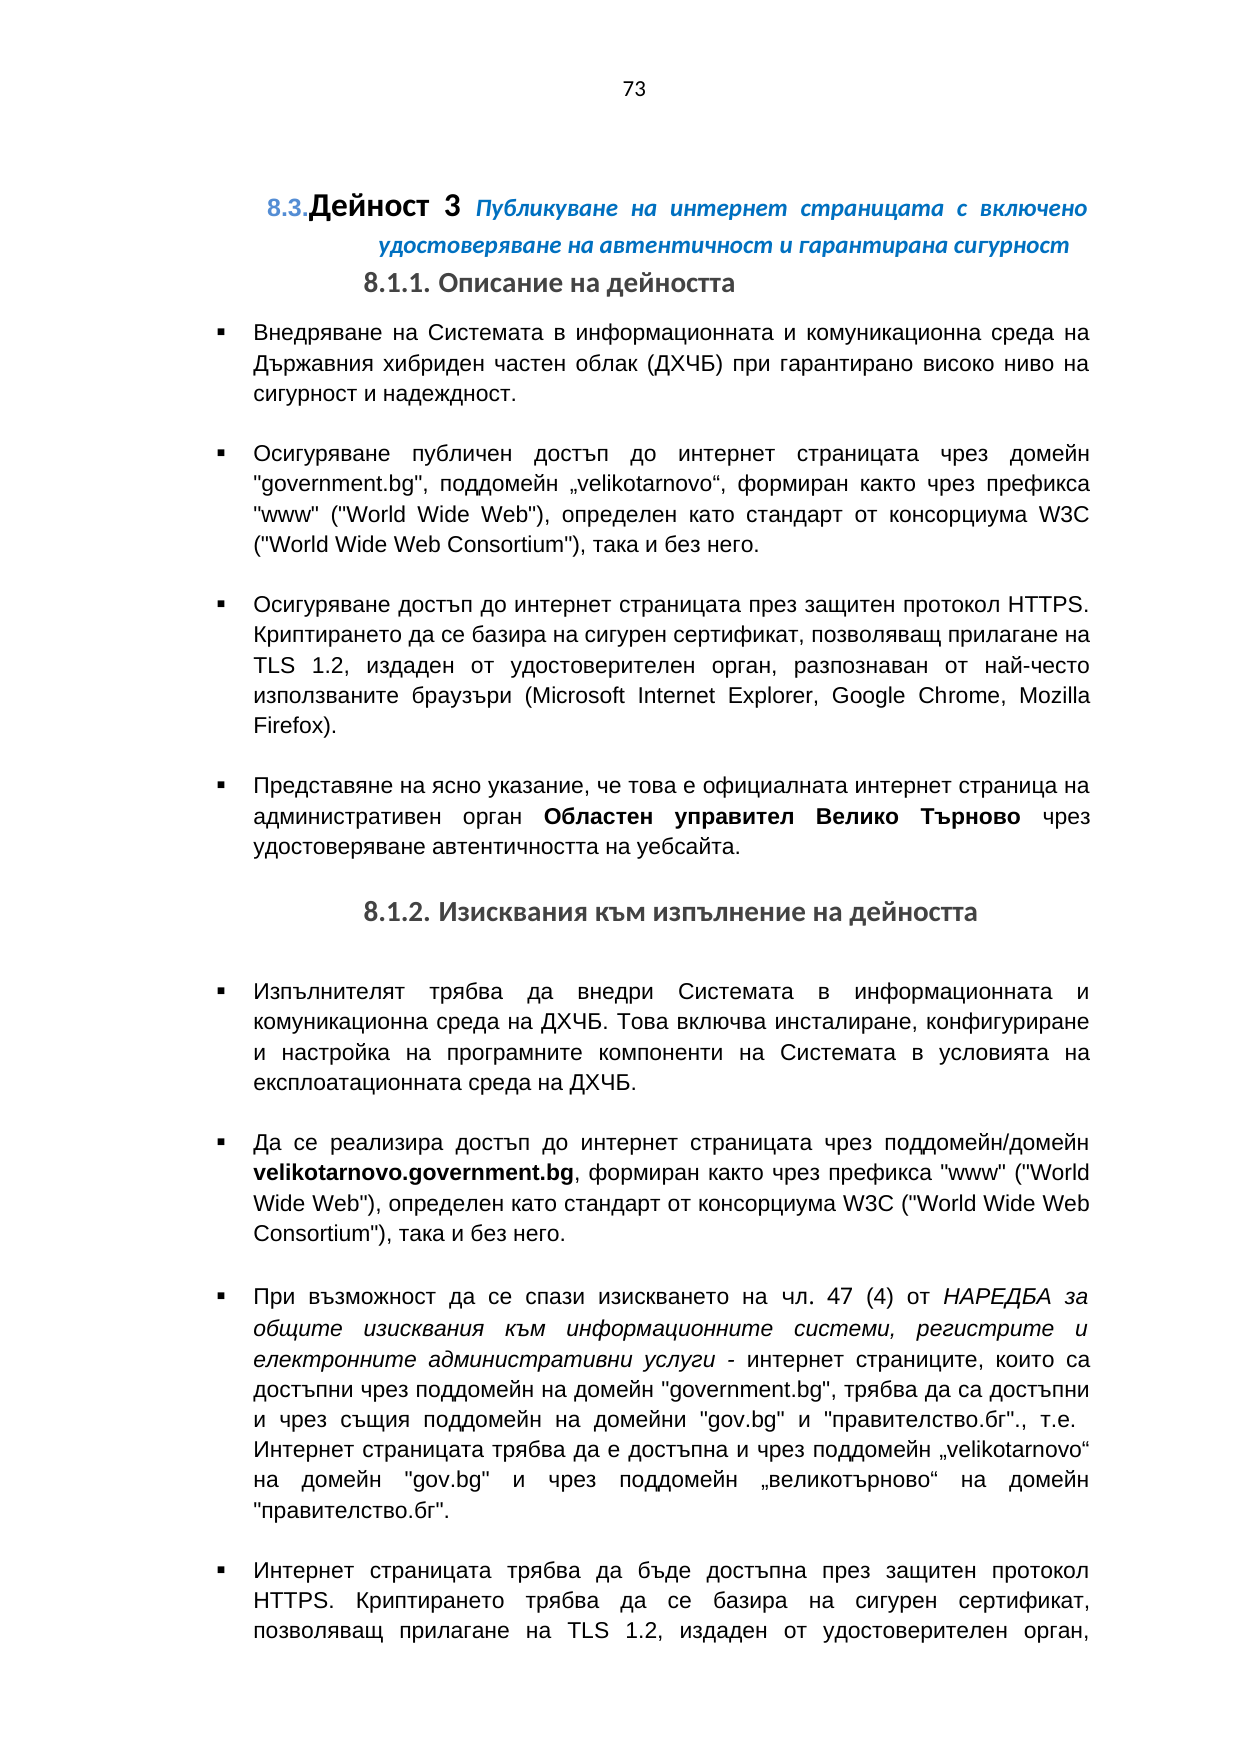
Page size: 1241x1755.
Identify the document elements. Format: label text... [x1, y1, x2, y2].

list Осигуряване достъп до интернет страницата през защитен протокол HTTPS. Криптирането да се базира на сигурен сертификат, позволяващ прилагане на TLS 1.2, издаден от удостоверителен орган, разпознаван от най-често използваните браузъри (Microsoft Internet Explorer, Google Chrome, Mozilla Firefox). [216, 591, 1090, 738]
list Интернет страницата трябва да бъде достъпна през защитен протокол HTTPS. Криптирането трябва да се базира на сигурен сертификат, позволяващ прилагане на TLS 1.2, издаден от удостоверителен орган, [216, 1557, 1090, 1644]
list Осигуряване публичен достъп до интернет страницата чрез домейн "government.bg", поддомейн „velikotarnovo“, формиран както чрез префикса "www" ("World Wide Web"), определен като стандарт от консорциума W3C ("World Wide Web Consortium"), така и без него. [216, 440, 1090, 557]
list Изпълнителят трябва да внедри Системата в информационната и комуникационна среда на ДХЧБ. Това включва инсталиране, конфигуриране и настройка на програмните компоненти на Системата в условията на експлоатационната среда на ДХЧБ. [216, 978, 1090, 1095]
list Изисквания към изпълнение на дейността [363, 893, 1090, 929]
list Да се реализира достъп до интернет страницата чрез поддомейн/домейн velikotarnovo.government.bg, формиран както чрез префикса "www" ("World Wide Web"), определен като стандарт от консорциума W3C ("World Wide Web Consortium"), така и без него. [216, 1129, 1090, 1246]
list Описание на дейността [363, 264, 1090, 300]
list Представяне на ясно указание, че това е официалната интернет страница на административен орган Областен управител Велико Търново чрез удостоверяване автентичността на уебсайта. [216, 772, 1090, 859]
list Дейност 3 Публикуване на интернет страницата с включено удостоверяване на автентичност и гарантирана сигурност [267, 184, 1090, 260]
list При възможност да се спази изискването на чл. 47 (4) от НАРЕДБА за общите изисквания към информационните системи, регистрите и електронните административни услуги - интернет страниците, които са достъпни чрез поддомейн на домейн "government.bg", трябва да са достъпни и чрез същия поддомейн на домейни "gov.bg" и "правителство.бг"., т.е. Интернет страницата трябва да е достъпна и чрез поддомейн „velikotarnovo“ на домейн "gov.bg" и чрез поддомейн „великотърново“ на домейн "правителство.бг". [216, 1280, 1090, 1523]
list Внедряване на Системата в информационната и комуникационна среда на Държавния хибриден частен облак (ДХЧБ) при гарантирано високо ниво на сигурност и надеждност. [216, 319, 1090, 406]
